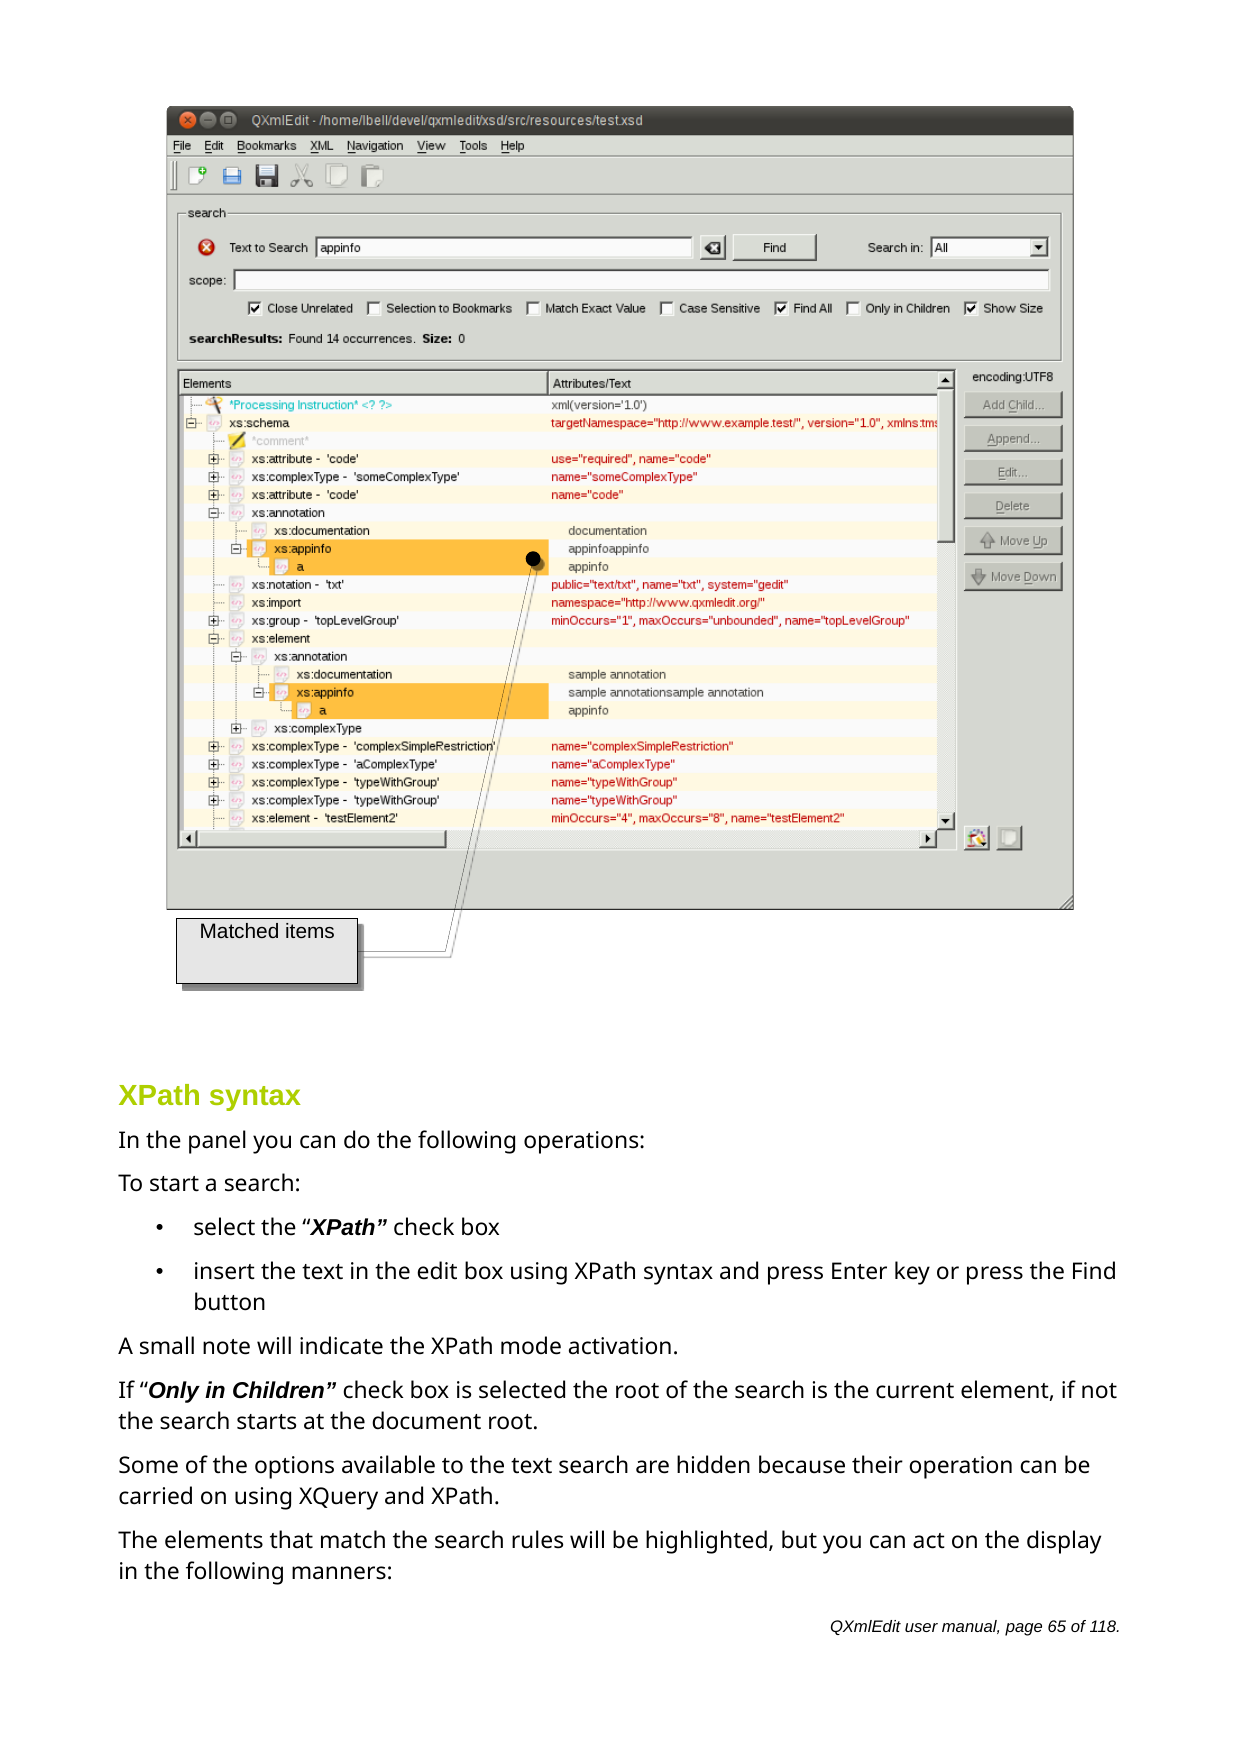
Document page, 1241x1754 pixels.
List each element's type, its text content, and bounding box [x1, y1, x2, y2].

text To start a search: [118, 1167, 1122, 1199]
text The elements that match the search rules will be highlighted, but you can act on the display in the following manners: [118, 1524, 1122, 1586]
list select the “XPath” check box [156, 1211, 1122, 1242]
text In the panel you can do the following operations: [118, 1124, 1122, 1155]
picture [455, 569, 535, 910]
text Some of the options available to the text search are hidden because their operation can be carried on using XQuery and XPath. [118, 1449, 1122, 1511]
picture [532, 559, 544, 571]
text A small note will indicate the XPath mode activation. [118, 1330, 1122, 1361]
text If “Only in Children” check box is selected the root of the search is the current element, if not the search starts at the document root. [118, 1374, 1122, 1436]
list insert the text in the edit box using XPath syntax and press Enter key or press the Find button [156, 1255, 1122, 1317]
picture [166, 106, 1074, 910]
subtitle XPath syntax [118, 1078, 1122, 1111]
